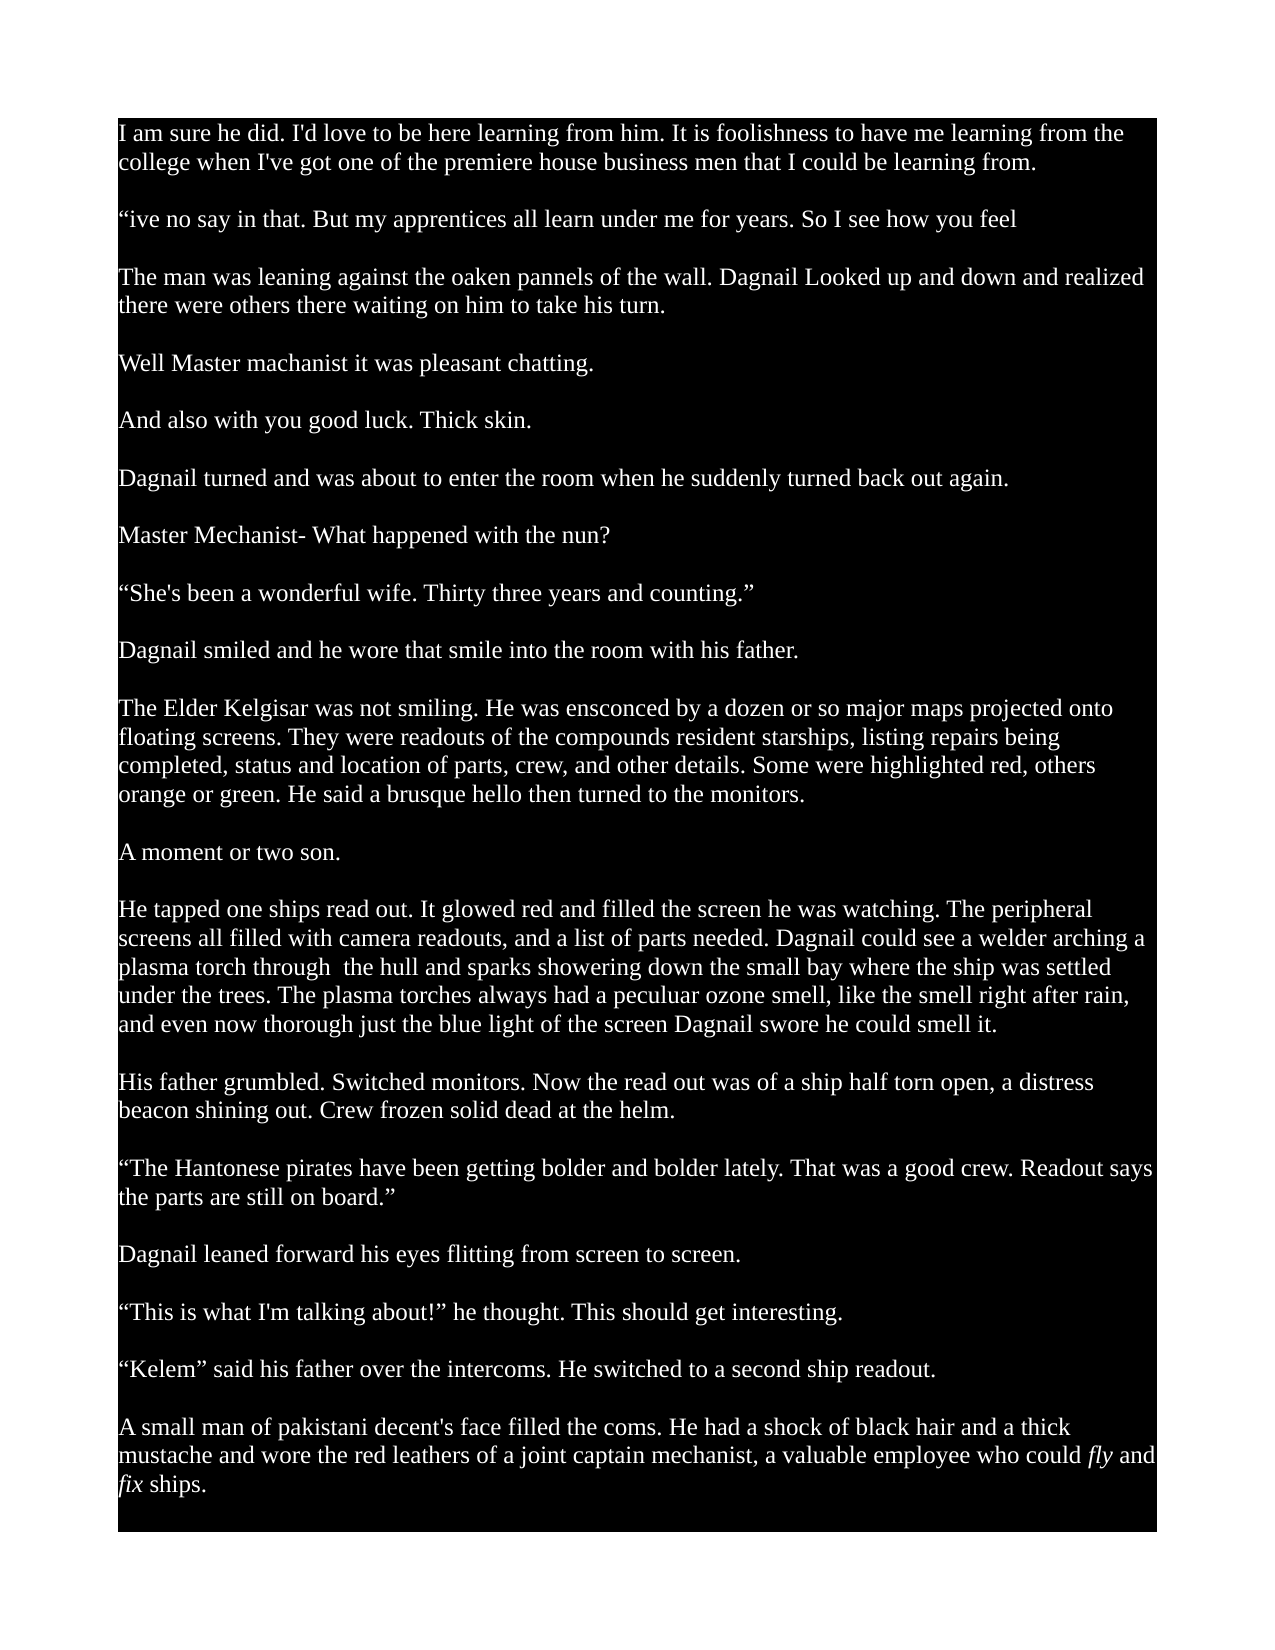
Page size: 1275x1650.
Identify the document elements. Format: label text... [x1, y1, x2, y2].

text “ive no say in that. But my apprentices all learn under me for years. So I see how you feel [118, 204, 1157, 233]
text I am sure he did. I'd love to be here learning from him. It is foolishness to have me learning from the college when I've got one of the premiere house business men that I could be learning from. [118, 118, 1157, 176]
text Dagnail turned and was about to enter the room when he suddenly turned back out again. Master Mechanist- What happened with the nun? “She's been a wonderful wife. Thirty three years and counting.” Dagnail smiled and he wore that smile into the room with his father. The Elder Kelgisar was not smiling. He was ensconced by a dozen or so major maps projected onto floating screens. They were readouts of the compounds resident starships, listing repairs being completed, status and location of parts, crew, and other details. Some were highlighted red, others orange or green. He said a brusque hello then turned to the monitors. A moment or two son. He tapped one ships read out. It glowed red and filled the screen he was watching. The peripheral screens all filled with camera readouts, and a list of parts needed. Dagnail could see a welder arching a plasma torch through the hull and sparks showering down the small bay where the ship was settled under the trees. The plasma torches always had a peculuar ozone smell, like the smell right after rain, and even now thorough just the blue light of the screen Dagnail swore he could smell it. His father grumbled. Switched monitors. Now the read out was of a ship half torn open, a distress beacon shining out. Crew frozen solid dead at the helm. “The Hantonese pirates have been getting bolder and bolder lately. That was a good crew. Readout says the parts are still on board.” Dagnail leaned forward his eyes flitting from screen to screen. “This is what I'm talking about!” he thought. This should get interesting. “Kelem” said his father over the intercoms. He switched to a second ship readout. A small man of pakistani decent's face filled the coms. He had a shock of black hair and a thick mustache and wore the red leathers of a joint captain mechanist, a valuable employee who could fly and fix ships. [118, 463, 1157, 1527]
text The man was leaning against the oaken pannels of the wall. Dagnail Looked up and down and realized there were others there waiting on him to take his turn. Well Master machanist it was pleasant chatting. And also with you good luck. Thick skin. [118, 262, 1157, 463]
